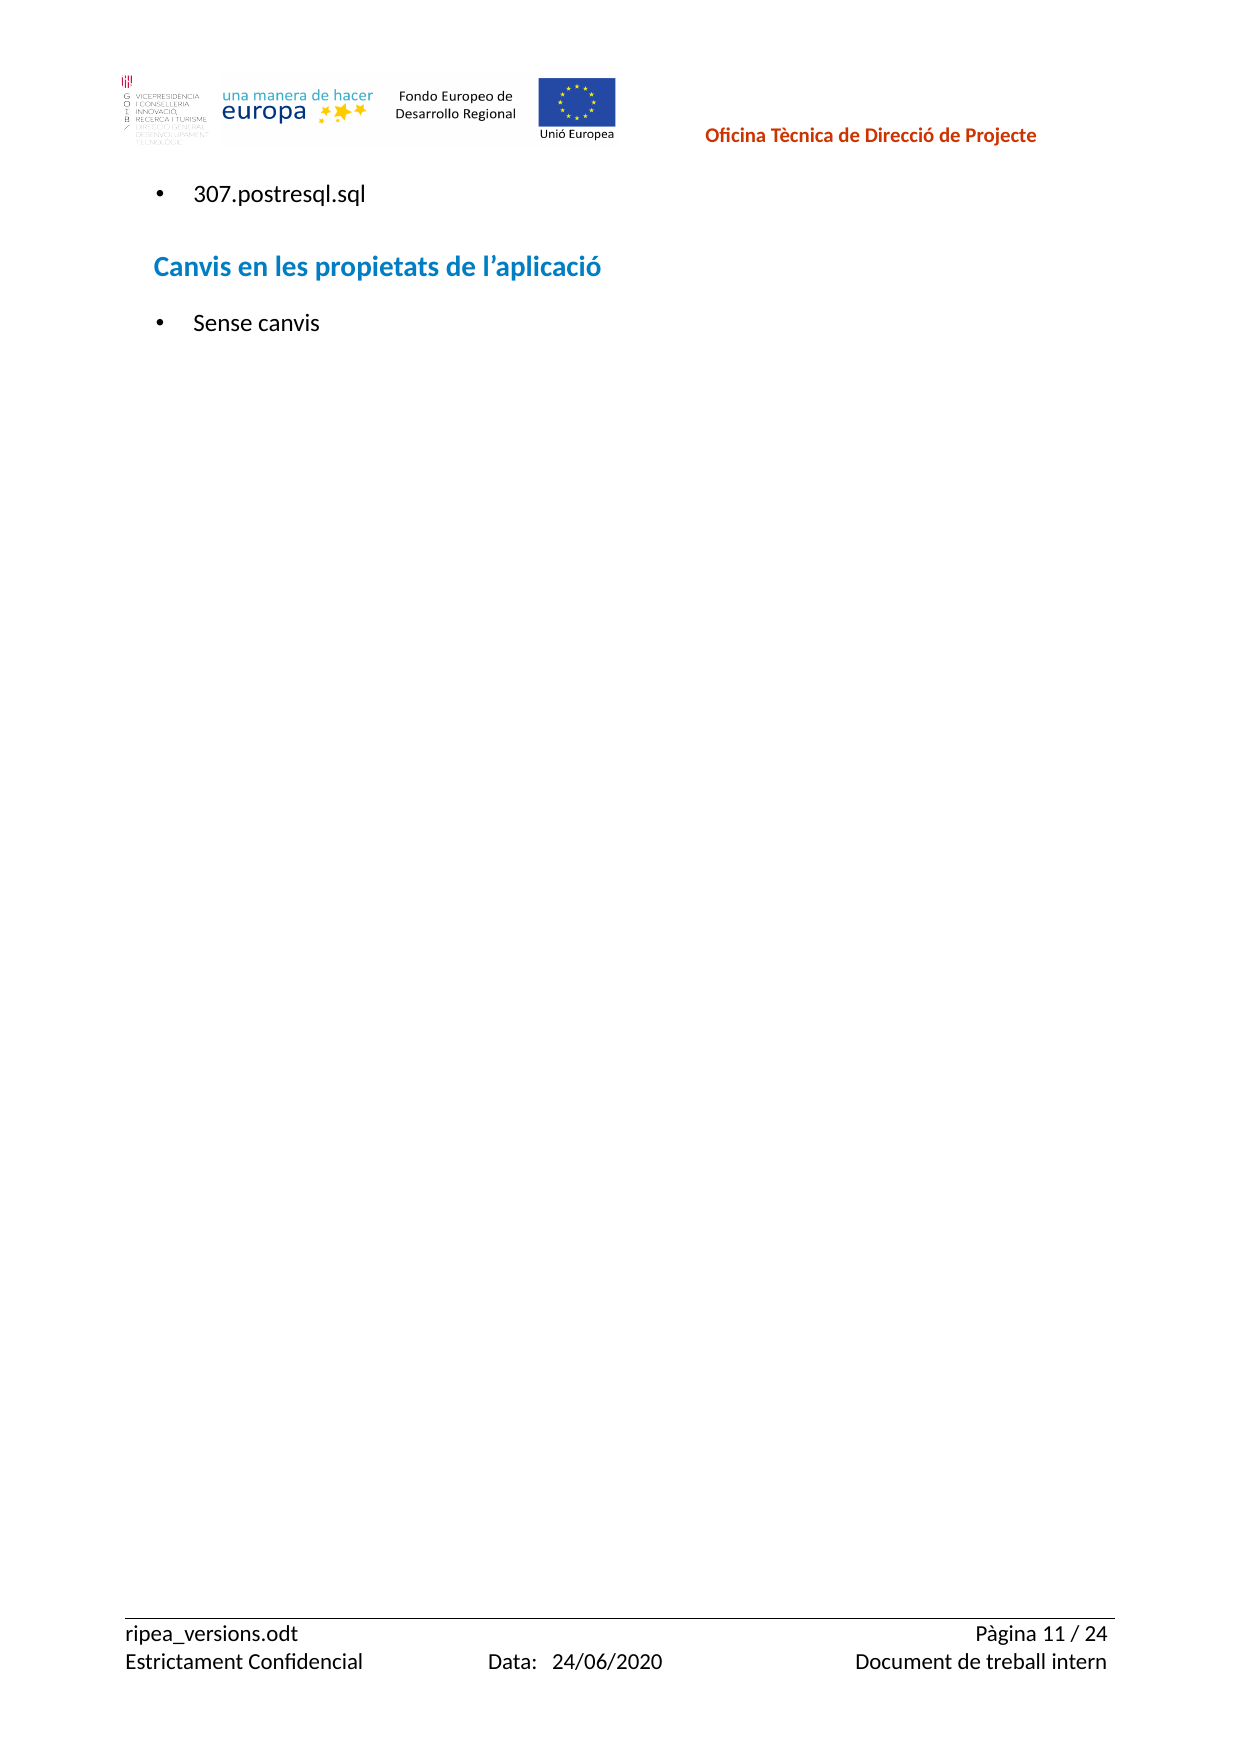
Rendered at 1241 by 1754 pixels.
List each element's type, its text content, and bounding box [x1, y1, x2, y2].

picture [219, 73, 621, 147]
picture [118, 73, 213, 147]
list Sense canvis [156, 307, 1122, 338]
subtitle Canvis en les propietats de l’aplicació [153, 248, 1122, 283]
list 307.postresql.sql [156, 178, 1122, 208]
